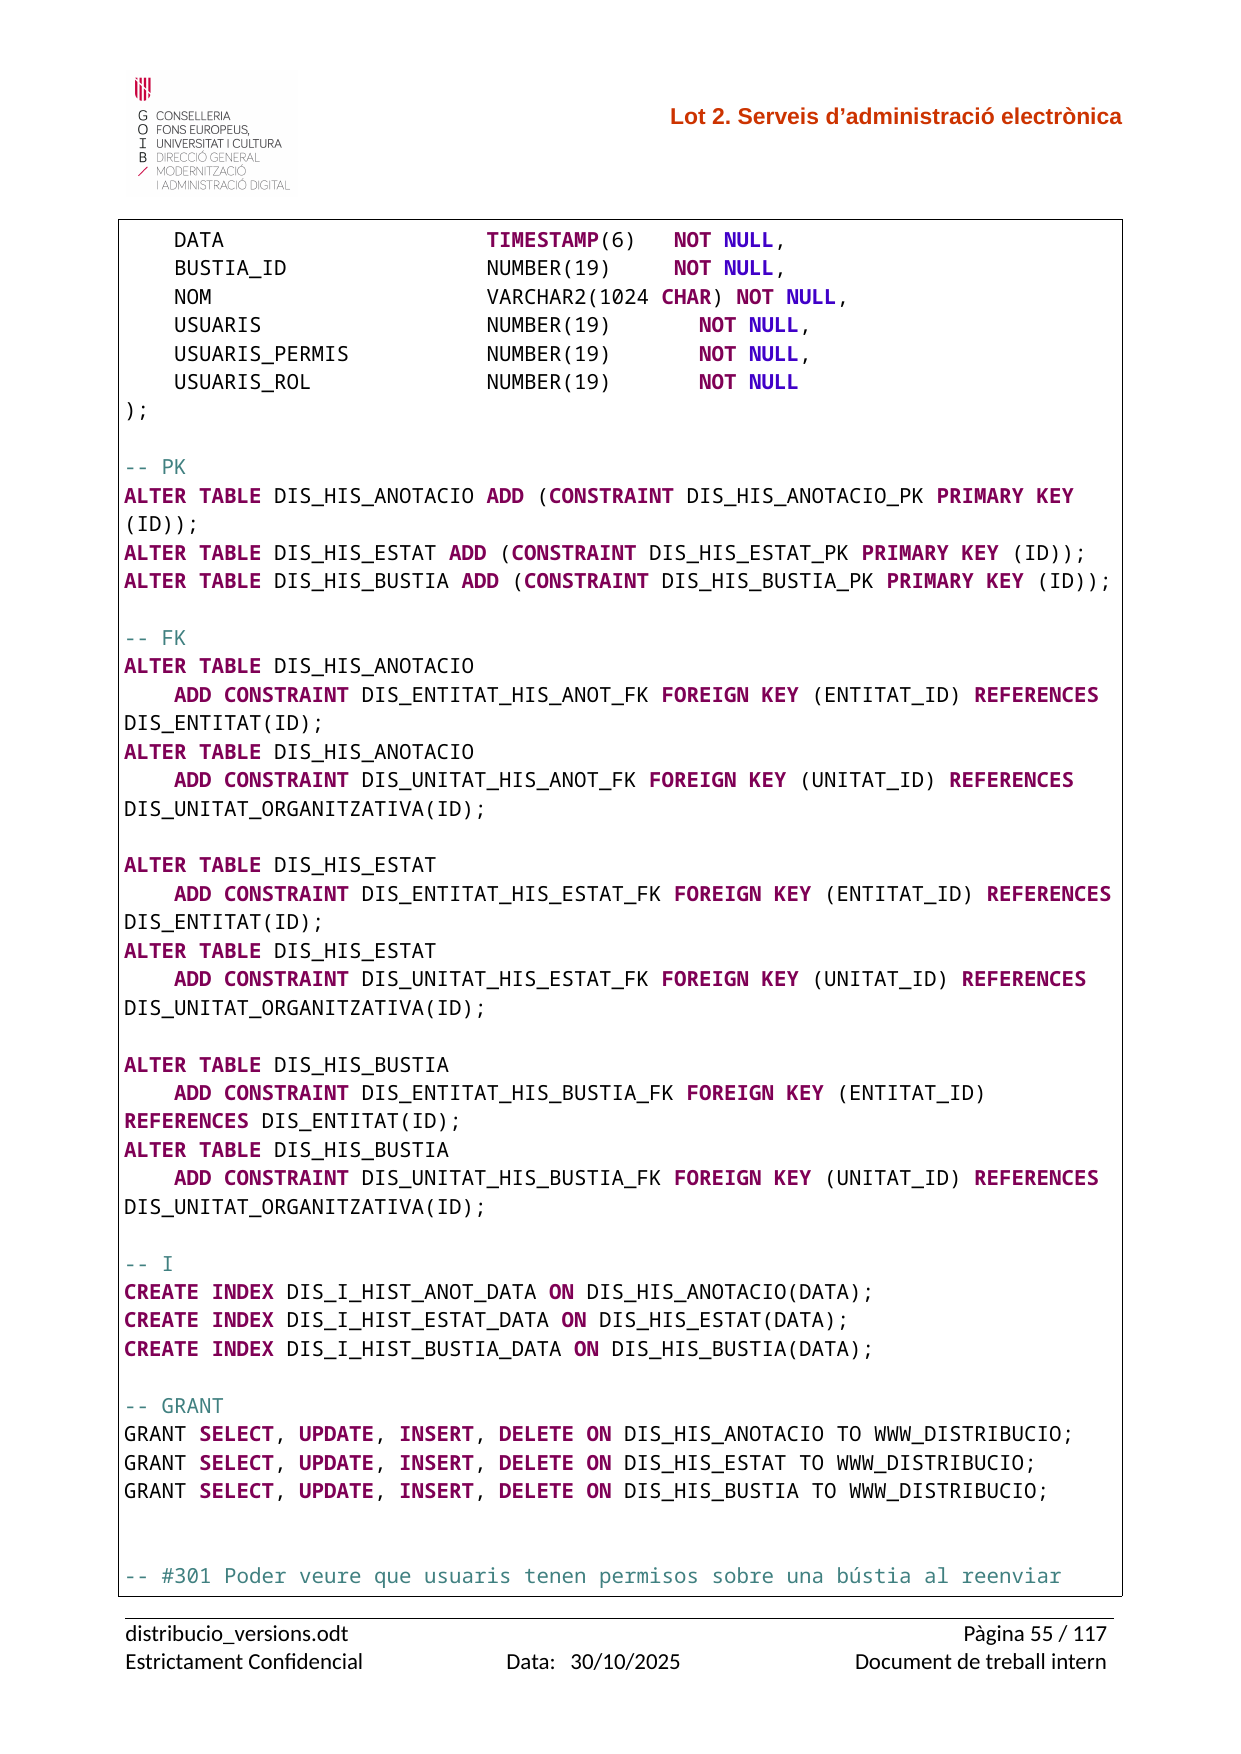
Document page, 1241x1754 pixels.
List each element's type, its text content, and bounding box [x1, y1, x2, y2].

picture [126, 70, 299, 197]
table_header DATA TIMESTAMP(6) NOT NULL, BUSTIA_ID NUMBER(19) NOT NULL, NOM VARCHAR2(1024 CHAR) NOT NULL, USUARIS NUMBER(19) NOT NULL, USUARIS_PERMIS NUMBER(19) NOT NULL, USUARIS_ROL NUMBER(19) NOT NULL ); -- PK ALTER TABLE DIS_HIS_ANOTACIO ADD (CONSTRAINT DIS_HIS_ANOTACIO_PK PRIMARY KEY (ID)); ALTER TABLE DIS_HIS_ESTAT ADD (CONSTRAINT DIS_HIS_ESTAT_PK PRIMARY KEY (ID)); ALTER TABLE DIS_HIS_BUSTIA ADD (CONSTRAINT DIS_HIS_BUSTIA_PK PRIMARY KEY (ID)); -- FK ALTER TABLE DIS_HIS_ANOTACIO ADD CONSTRAINT DIS_ENTITAT_HIS_ANOT_FK FOREIGN KEY (ENTITAT_ID) REFERENCES DIS_ENTITAT(ID); ALTER TABLE DIS_HIS_ANOTACIO ADD CONSTRAINT DIS_UNITAT_HIS_ANOT_FK FOREIGN KEY (UNITAT_ID) REFERENCES DIS_UNITAT_ORGANITZATIVA(ID); ALTER TABLE DIS_HIS_ESTAT ADD CONSTRAINT DIS_ENTITAT_HIS_ESTAT_FK FOREIGN KEY (ENTITAT_ID) REFERENCES DIS_ENTITAT(ID); ALTER TABLE DIS_HIS_ESTAT ADD CONSTRAINT DIS_UNITAT_HIS_ESTAT_FK FOREIGN KEY (UNITAT_ID) REFERENCES DIS_UNITAT_ORGANITZATIVA(ID); ALTER TABLE DIS_HIS_BUSTIA ADD CONSTRAINT DIS_ENTITAT_HIS_BUSTIA_FK FOREIGN KEY (ENTITAT_ID) REFERENCES DIS_ENTITAT(ID); ALTER TABLE DIS_HIS_BUSTIA ADD CONSTRAINT DIS_UNITAT_HIS_BUSTIA_FK FOREIGN KEY (UNITAT_ID) REFERENCES DIS_UNITAT_ORGANITZATIVA(ID); -- I CREATE INDEX DIS_I_HIST_ANOT_DATA ON DIS_HIS_ANOTACIO(DATA); CREATE INDEX DIS_I_HIST_ESTAT_DATA ON DIS_HIS_ESTAT(DATA); CREATE INDEX DIS_I_HIST_BUSTIA_DATA ON DIS_HIS_BUSTIA(DATA); -- GRANT GRANT SELECT, UPDATE, INSERT, DELETE ON DIS_HIS_ANOTACIO TO WWW_DISTRIBUCIO; GRANT SELECT, UPDATE, INSERT, DELETE ON DIS_HIS_ESTAT TO WWW_DISTRIBUCIO; GRANT SELECT, UPDATE, INSERT, DELETE ON DIS_HIS_BUSTIA TO WWW_DISTRIBUCIO; -- #301 Poder veure que usuaris tenen permisos sobre una bústia al reenviar [119, 220, 1122, 1596]
